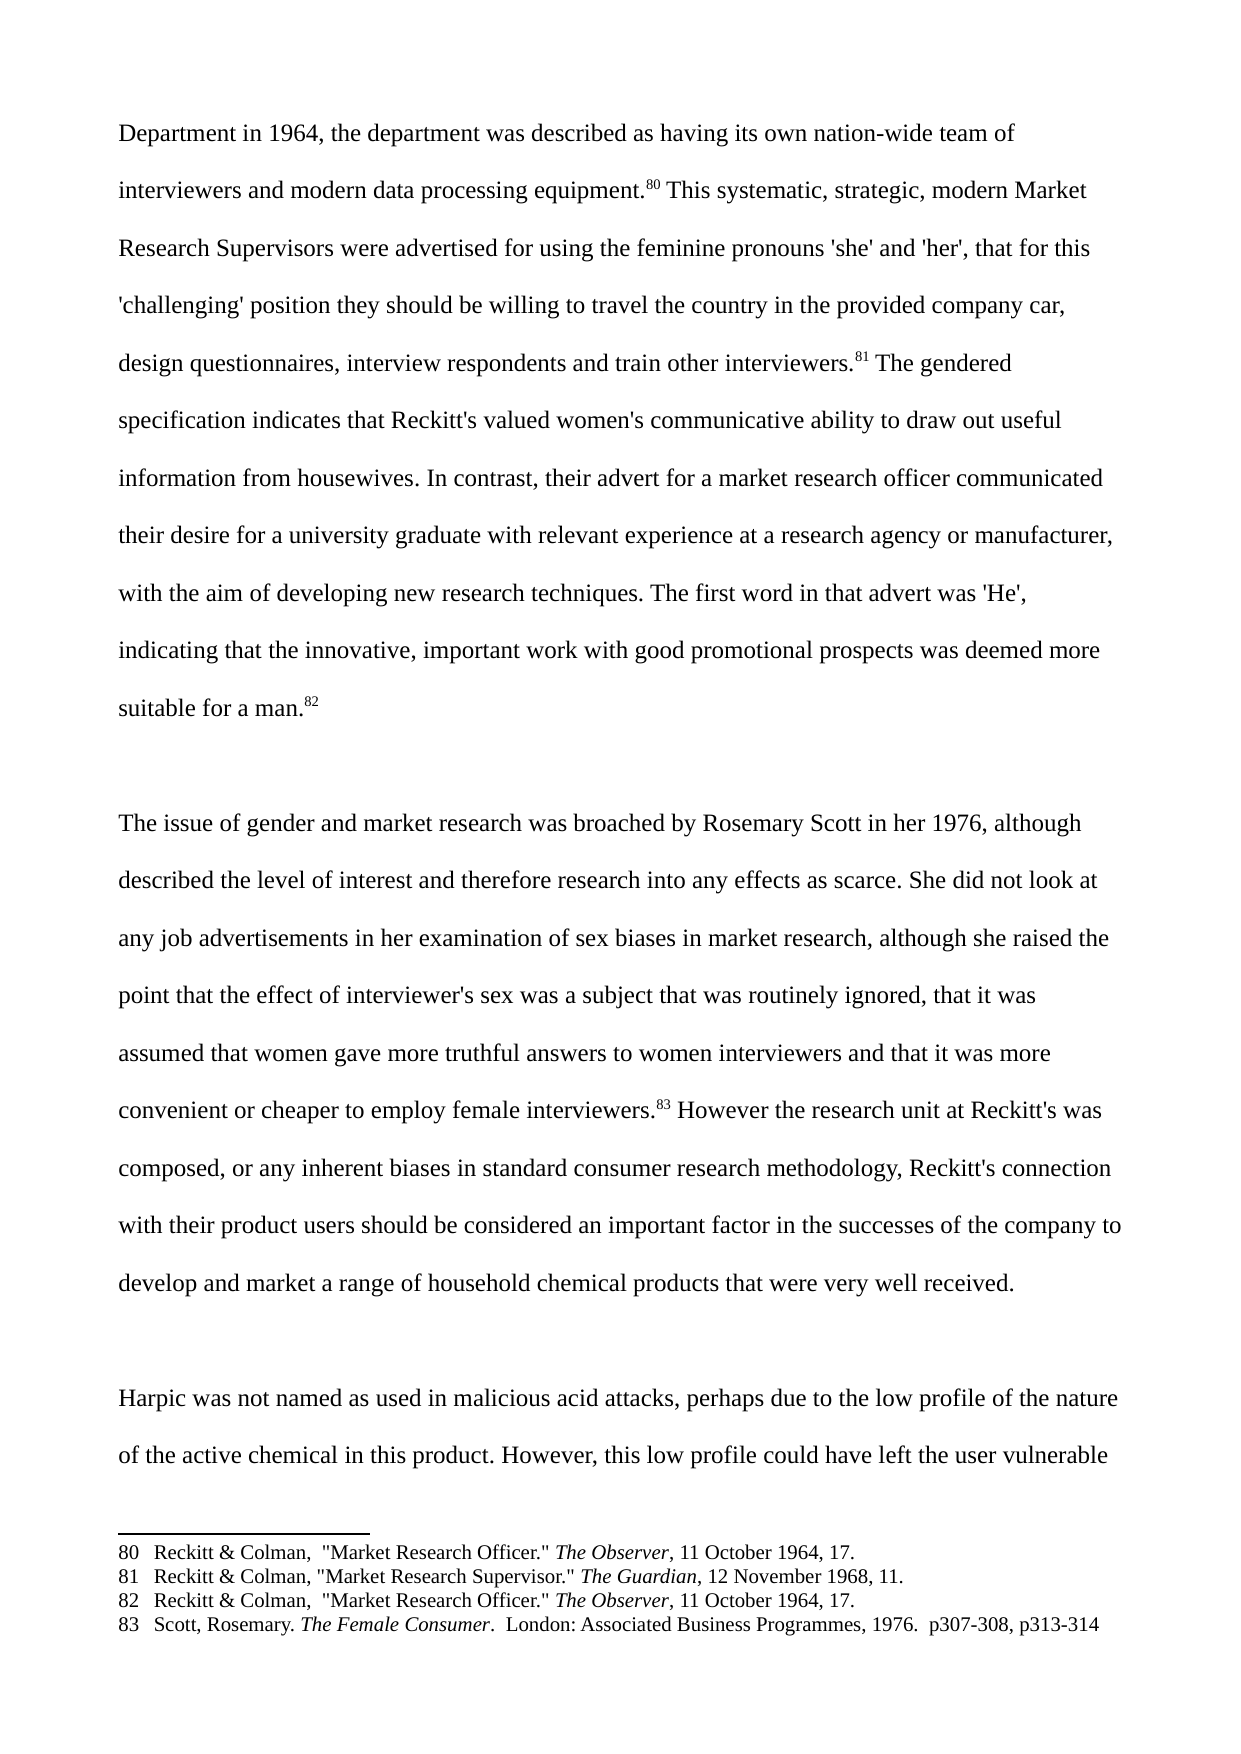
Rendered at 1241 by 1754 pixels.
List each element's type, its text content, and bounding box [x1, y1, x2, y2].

text Reckitt & Colman, "Market Research Officer." The Observer, 11 October 1964, 17. [118, 1539, 1122, 1564]
text Scott, Rosemary. The Female Consumer. London: Associated Business Programmes, 1976. p307-308, p313-314 [118, 1612, 1122, 1636]
text Department in 1964, the department was described as having its own nation-wide team of interviewers and modern data processing equipment. This systematic, strategic, modern Market Research Supervisors were advertised for using the feminine pronouns 'she' and 'her', that for this 'challenging' position they should be willing to travel the country in the provided company car, design questionnaires, interview respondents and train other interviewers. The gendered specification indicates that Reckitt's valued women's communicative ability to draw out useful information from housewives. In contrast, their advert for a market research officer communicated their desire for a university graduate with relevant experience at a research agency or manufacturer, with the aim of developing new research techniques. The first word in that advert was 'He', indicating that the innovative, important work with good promotional prospects was deemed more suitable for a man. [118, 118, 1122, 722]
text The issue of gender and market research was broached by Rosemary Scott in her 1976, although described the level of interest and therefore research into any effects as scarce. She did not look at any job advertisements in her examination of sex biases in market research, although she raised the point that the effect of interviewer's sex was a subject that was routinely ignored, that it was assumed that women gave more truthful answers to women interviewers and that it was more convenient or cheaper to employ female interviewers. However the research unit at Reckitt's was composed, or any inherent biases in standard consumer research methodology, Reckitt's connection with their product users should be considered an important factor in the successes of the company to develop and market a range of household chemical products that were very well received. [118, 808, 1122, 1297]
text Harpic was not named as used in malicious acid attacks, perhaps due to the low profile of the nature of the active chemical in this product. However, this low profile could have left the user vulnerable [118, 1383, 1122, 1469]
text Reckitt & Colman, "Market Research Officer." The Observer, 11 October 1964, 17. [118, 1588, 1122, 1612]
text Reckitt & Colman, "Market Research Supervisor." The Guardian, 12 November 1968, 11. [118, 1564, 1122, 1588]
